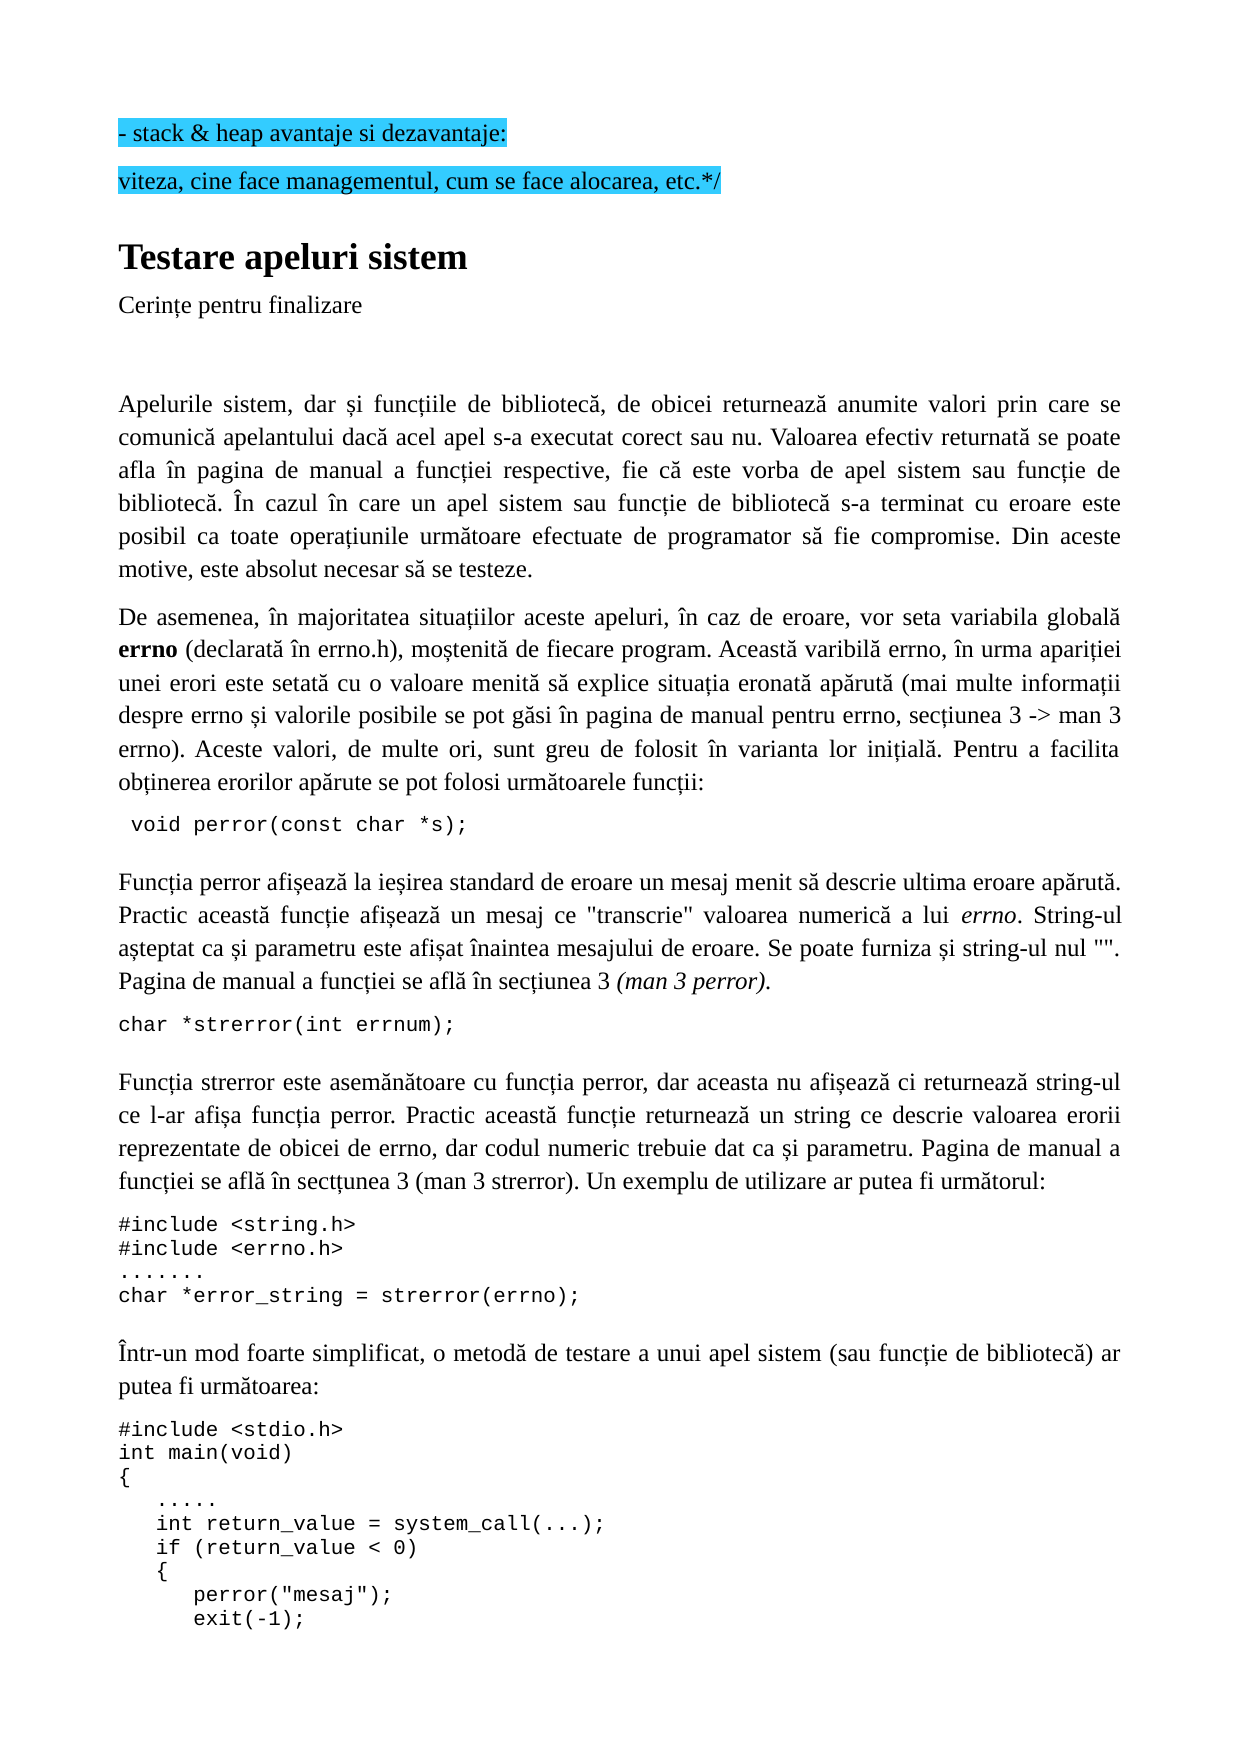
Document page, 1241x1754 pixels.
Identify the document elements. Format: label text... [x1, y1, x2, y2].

text #include <errno.h> [118, 1237, 1122, 1261]
text - stack & heap avantaje si dezavantaje: [118, 118, 1122, 147]
text #include <string.h> [118, 1214, 1122, 1237]
text if (return_value < 0) [118, 1537, 1122, 1560]
text Într-un mod foarte simplificat, o metodă de testare a unui apel sistem (sau funcție de bibliotecă) ar putea fi următoarea: [118, 1338, 1122, 1400]
text ..... [118, 1489, 1122, 1513]
text ....... [118, 1261, 1122, 1285]
text int return_value = system_call(...); [118, 1513, 1122, 1537]
text Funcția perror afișează la ieșirea standard de eroare un mesaj menit să descrie ultima eroare apărută. Practic această funcție afișează un mesaj ce "transcrie" valoarea numerică a lui errno. String-ul așteptat ca și parametru este afișat înaintea mesajului de eroare. Se poate furniza și string-ul nul "". Pagina de manual a funcției se află în secțiunea 3 (man 3 perror). [118, 867, 1122, 995]
text { [118, 1466, 1122, 1489]
text Apelurile sistem, dar și funcțiile de bibliotecă, de obicei returnează anumite valori prin care se comunică apelantului dacă acel apel s-a executat corect sau nu. Valoarea efectiv returnată se poate afla în pagina de manual a funcției respective, fie că este vorba de apel sistem sau funcție de bibliotecă. În cazul în care un apel sistem sau funcție de bibliotecă s-a terminat cu eroare este posibil ca toate operațiunile următoare efectuate de programator să fie compromise. Din aceste motive, este absolut necesar să se testeze. [118, 389, 1122, 583]
text exit(-1); [118, 1608, 1122, 1631]
subtitle Testare apeluri sistem [118, 234, 1122, 277]
text Funcția strerror este asemănătoare cu funcția perror, dar aceasta nu afișează ci returnează string-ul ce l-ar afișa funcția perror. Practic această funcție returnează un string ce descrie valoarea erorii reprezentate de obicei de errno, dar codul numeric trebuie dat ca și parametru. Pagina de manual a funcției se află în sectțunea 3 (man 3 strerror). Un exemplu de utilizare ar putea fi următorul: [118, 1067, 1122, 1195]
text viteza, cine face managementul, cum se face alocarea, etc.*/ [118, 166, 1122, 194]
text { [118, 1560, 1122, 1584]
text Cerințe pentru finalizare [118, 290, 1122, 318]
text void perror(const char *s); [118, 814, 1122, 838]
text char *error_string = strerror(errno); [118, 1285, 1122, 1308]
text perror("mesaj"); [118, 1584, 1122, 1608]
text char *strerror(int errnum); [118, 1014, 1122, 1038]
text #include <stdio.h> [118, 1418, 1122, 1442]
text De asemenea, în majoritatea situațiilor aceste apeluri, în caz de eroare, vor seta variabila globală errno (declarată în errno.h), moștenită de fiecare program. Această varibilă errno, în urma apariției unei erori este setată cu o valoare menită să explice situația eronată apărută (mai multe informații despre errno și valorile posibile se pot găsi în pagina de manual pentru errno, secțiunea 3 -> man 3 errno). Aceste valori, de multe ori, sunt greu de folosit în varianta lor inițială. Pentru a facilita obținerea erorilor apărute se pot folosi următoarele funcții: [118, 602, 1122, 795]
text int main(void) [118, 1442, 1122, 1466]
